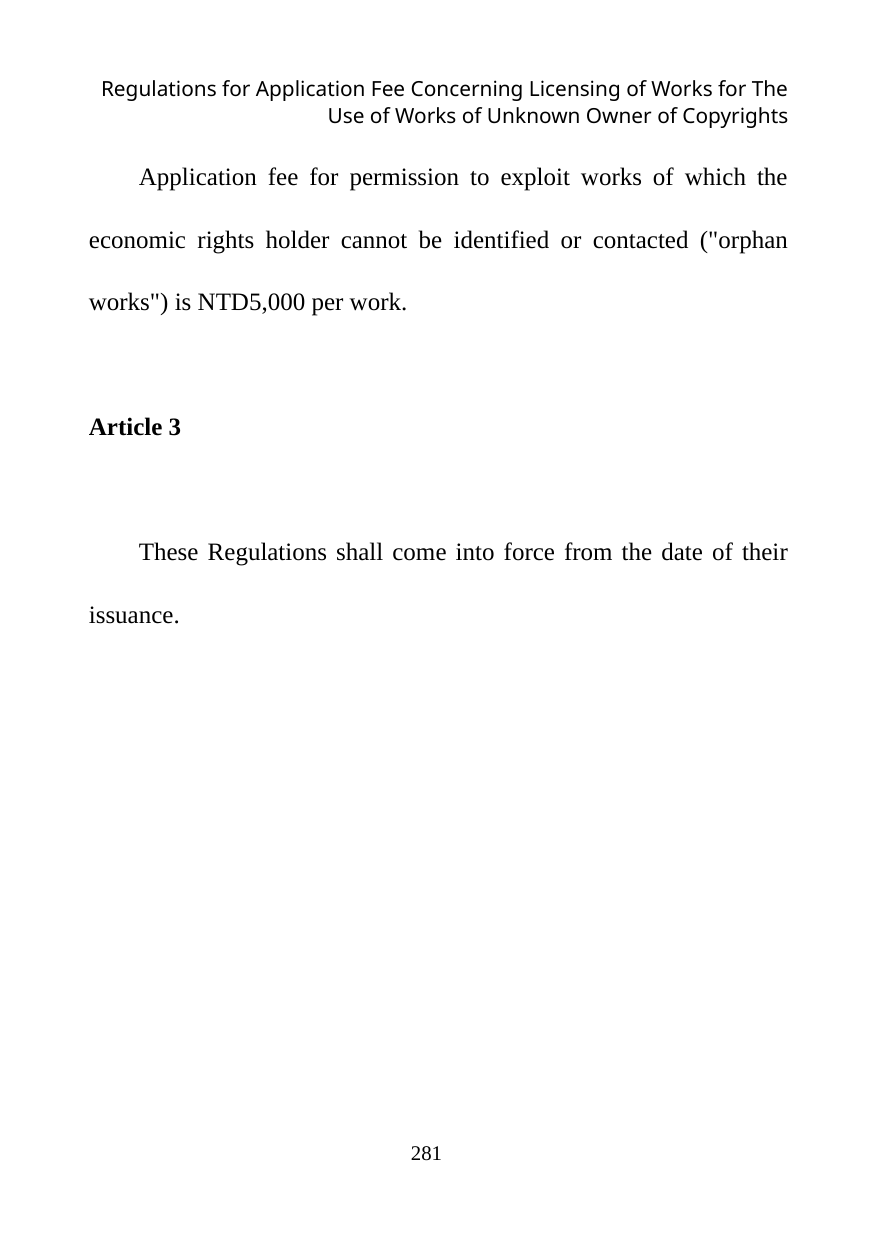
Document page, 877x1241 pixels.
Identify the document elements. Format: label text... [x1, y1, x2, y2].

text Application fee for permission to exploit works of which the economic rights holder cannot be identified or contacted ("orphan works") is NTD5,000 per work. [89, 135, 788, 323]
text Article 3 [89, 385, 788, 448]
text These Regulations shall come into force from the date of their issuance. [89, 510, 788, 635]
